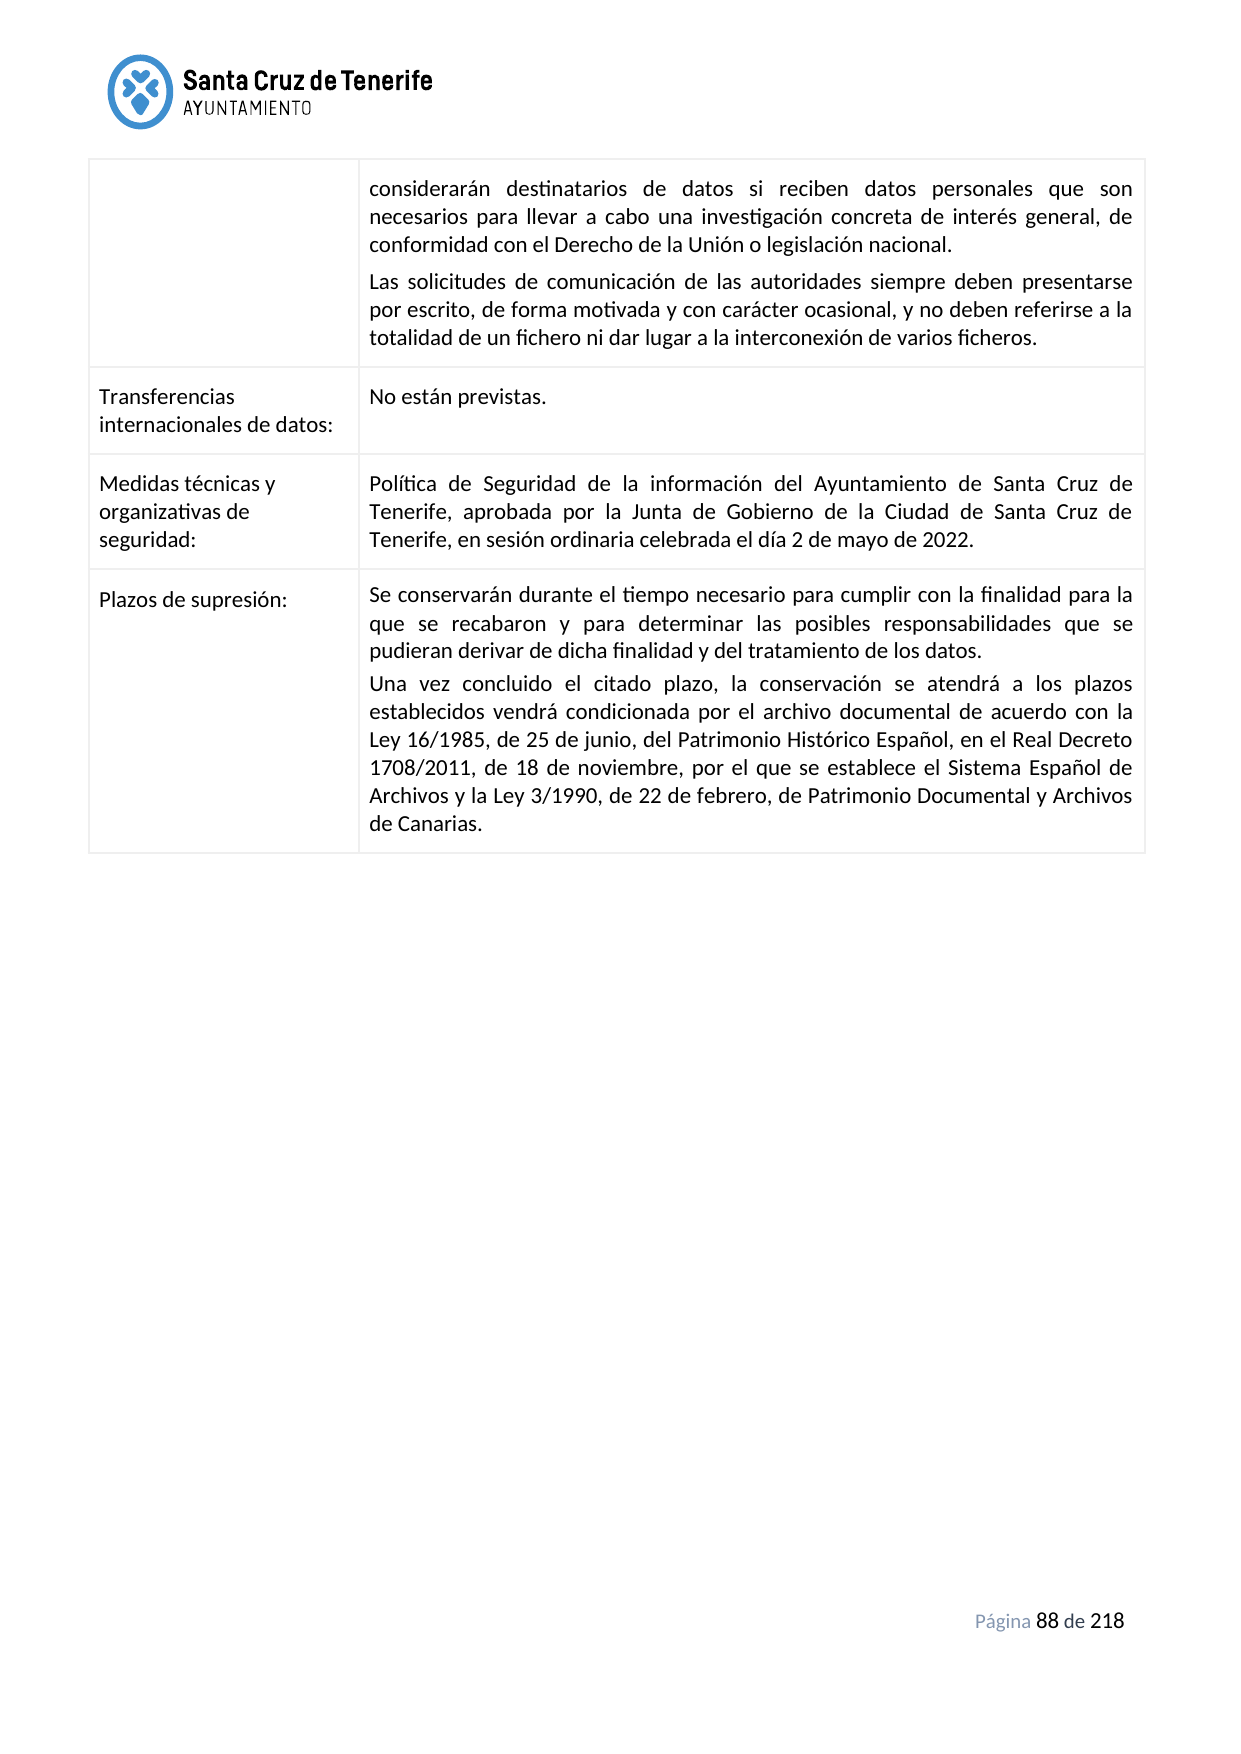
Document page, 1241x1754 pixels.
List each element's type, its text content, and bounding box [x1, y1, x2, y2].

table_cell Transferencias internacionales de datos: [90, 368, 358, 453]
table_cell Medidas técnicas y organizativas de seguridad: [90, 455, 358, 568]
table_cell [90, 160, 358, 366]
table_cell considerarán destinatarios de datos si reciben datos personales que son necesarios para llevar a cabo una investigación concreta de interés general, de conformidad con el Derecho de la Unión o legislación nacional. Las solicitudes de comunicación de las autoridades siempre deben presentarse por escrito, de forma motivada y con carácter ocasional, y no deben referirse a la totalidad de un fichero ni dar lugar a la interconexión de varios ficheros. [360, 160, 1144, 366]
table_cell Se conservarán durante el tiempo necesario para cumplir con la finalidad para la que se recabaron y para determinar las posibles responsabilidades que se pudieran derivar de dicha finalidad y del tratamiento de los datos. Una vez concluido el citado plazo, la conservación se atendrá a los plazos establecidos vendrá condicionada por el archivo documental de acuerdo con la Ley 16/1985, de 25 de junio, del Patrimonio Histórico Español, en el Real Decreto 1708/2011, de 18 de noviembre, por el que se establece el Sistema Español de Archivos y la Ley 3/1990, de 22 de febrero, de Patrimonio Documental y Archivos de Canarias. [360, 570, 1144, 852]
table_cell Plazos de supresión: [90, 570, 358, 852]
table_cell No están previstas. [360, 368, 1144, 453]
table_cell Política de Seguridad de la información del Ayuntamiento de Santa Cruz de Tenerife, aprobada por la Junta de Gobierno de la Ciudad de Santa Cruz de Tenerife, en sesión ordinaria celebrada el día 2 de mayo de 2022. [360, 455, 1144, 568]
